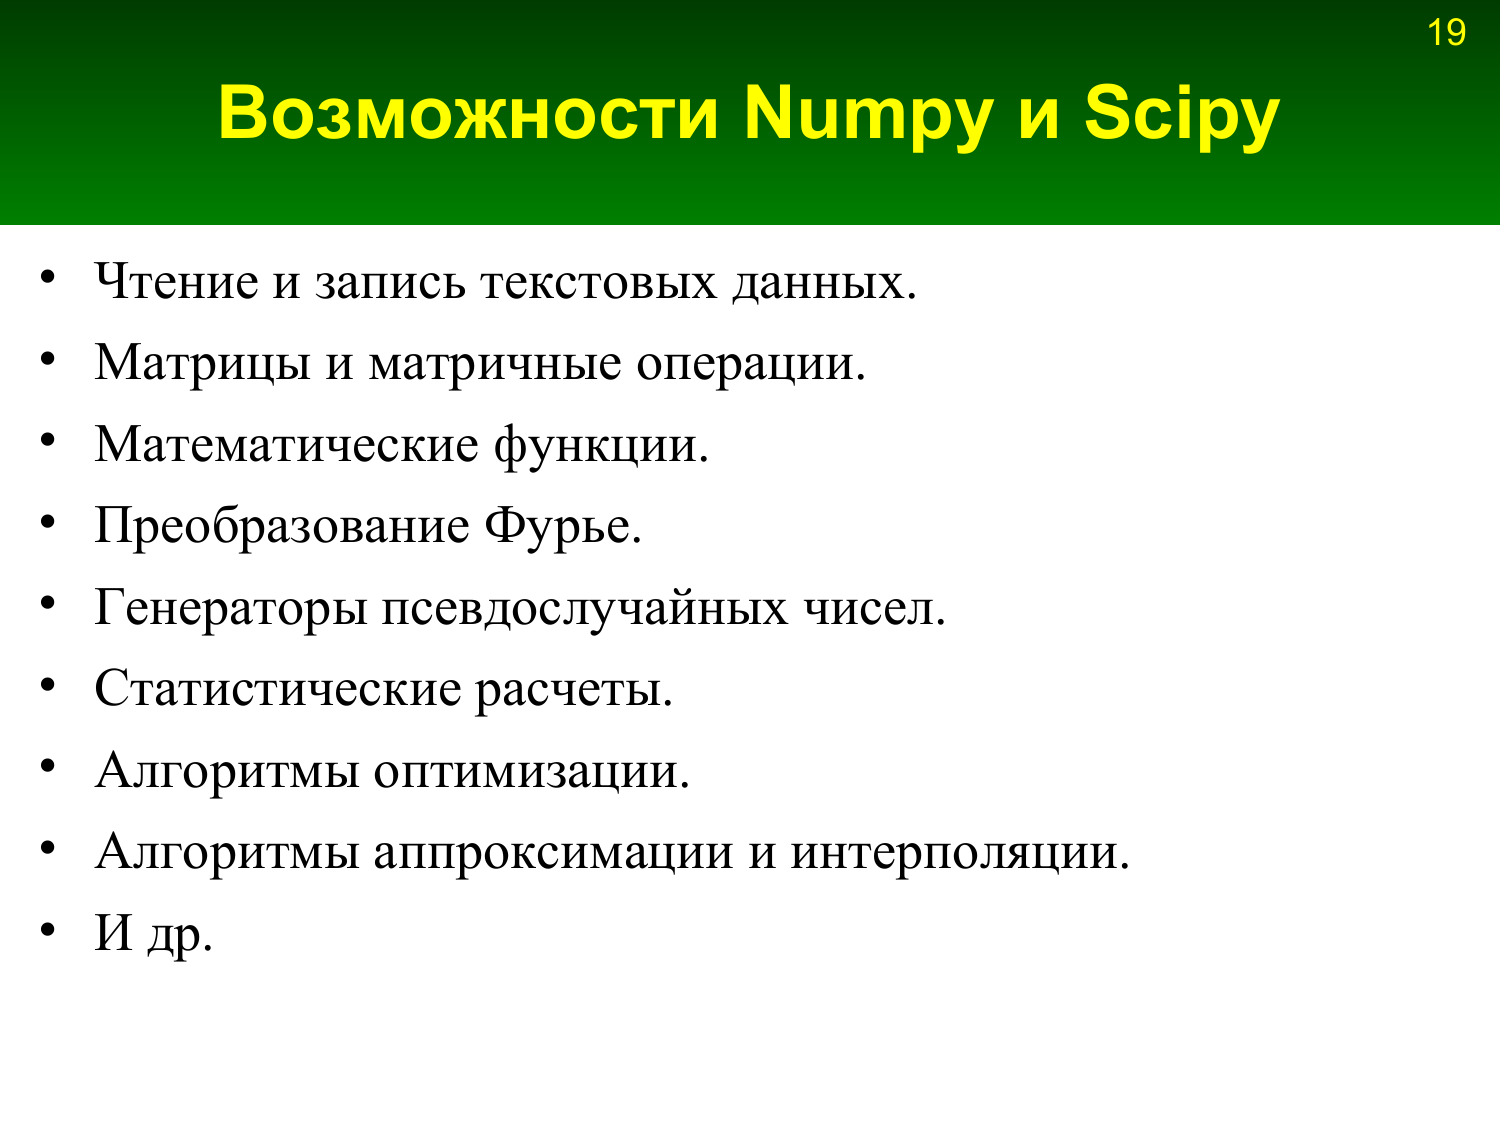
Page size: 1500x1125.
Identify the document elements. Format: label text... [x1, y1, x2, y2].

list Чтение и запись текстовых данных. Матрицы и матричные операции. Математические функции. Преобразование Фурье. Генераторы псевдослучайных чисел. Статистические расчеты. Алгоритмы оптимизации. Алгоритмы аппроксимации и интерполяции. И др. [23, 236, 1477, 1099]
title Возможности Numpy и Scipy [112, 47, 1388, 170]
